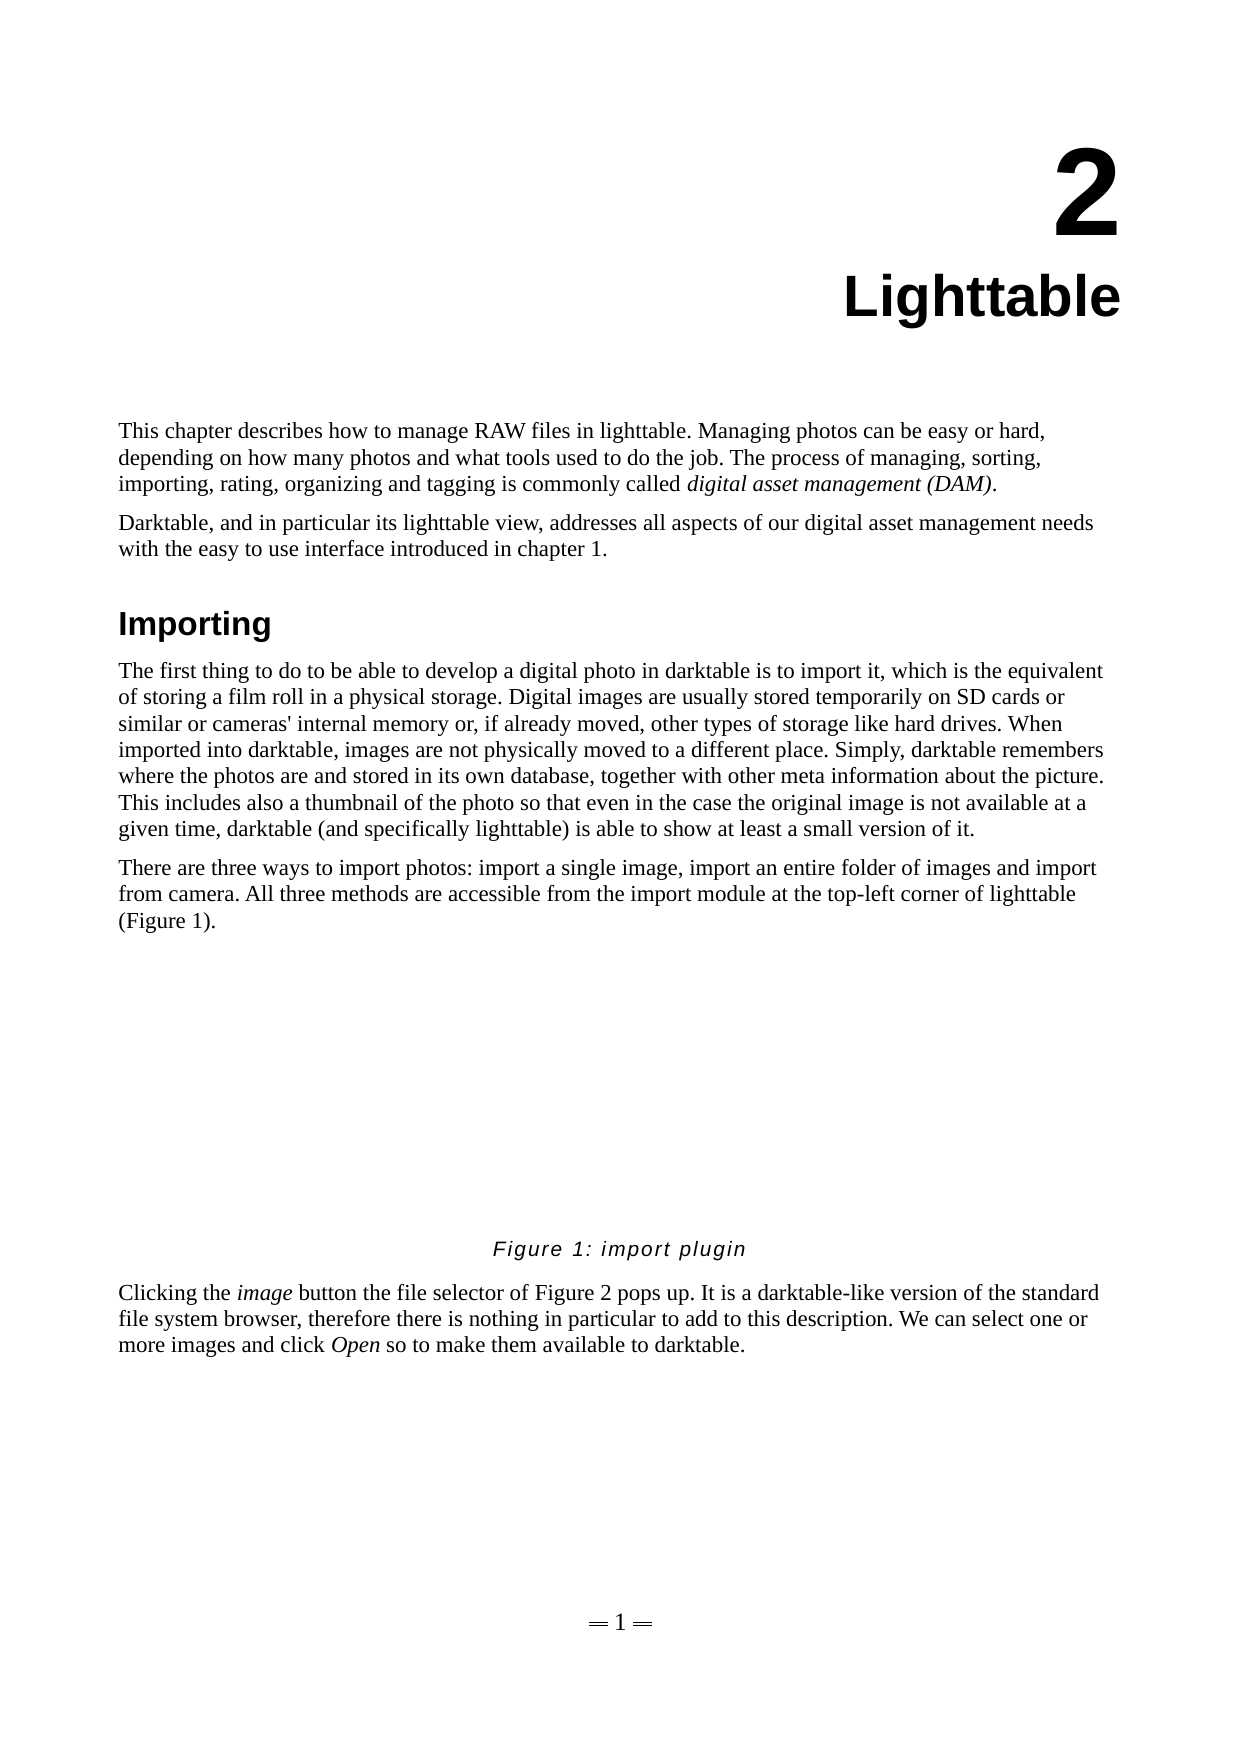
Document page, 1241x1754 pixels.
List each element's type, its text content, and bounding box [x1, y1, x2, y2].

subtitle Importing [118, 604, 1122, 642]
title Lighttable [118, 262, 1122, 329]
text There are three ways to import photos: import a single image, import an entire folder of images and import from camera. All three methods are accessible from the import module at the top-left corner of lighttable (Figure 1). [118, 854, 1122, 933]
text This chapter describes how to manage RAW files in lighttable. Managing photos can be easy or hard, depending on how many photos and what tools used to do the job. The process of managing, sorting, importing, rating, organizing and tagging is commonly called digital asset management (DAM). [118, 417, 1122, 497]
text Figure 1: import plugin [349, 957, 891, 1261]
text Darktable, and in particular its lighttable view, addresses all aspects of our digital asset management needs with the easy to use interface introduced in chapter 1. [118, 509, 1122, 562]
text 2 [118, 118, 1122, 262]
text Clicking the image button the file selector of Figure 2 pops up. It is a darktable-like version of the standard file system browser, therefore there is nothing in particular to add to this description. We can select one or more images and click Open so to make them available to darktable. [118, 946, 1122, 1358]
text The first thing to do to be able to develop a digital photo in darktable is to import it, which is the equivalent of storing a film roll in a physical storage. Digital images are usually stored temporarily on SD cards or similar or cameras' internal memory or, if already moved, other types of storage like hard drives. When imported into darktable, images are not physically moved to a different place. Simply, darktable remembers where the photos are and stored in its own database, together with other meta information about the picture. This includes also a thumbnail of the photo so that even in the case the original image is not available at a given time, darktable (and specifically lighttable) is able to show at least a small version of it. [118, 657, 1122, 841]
